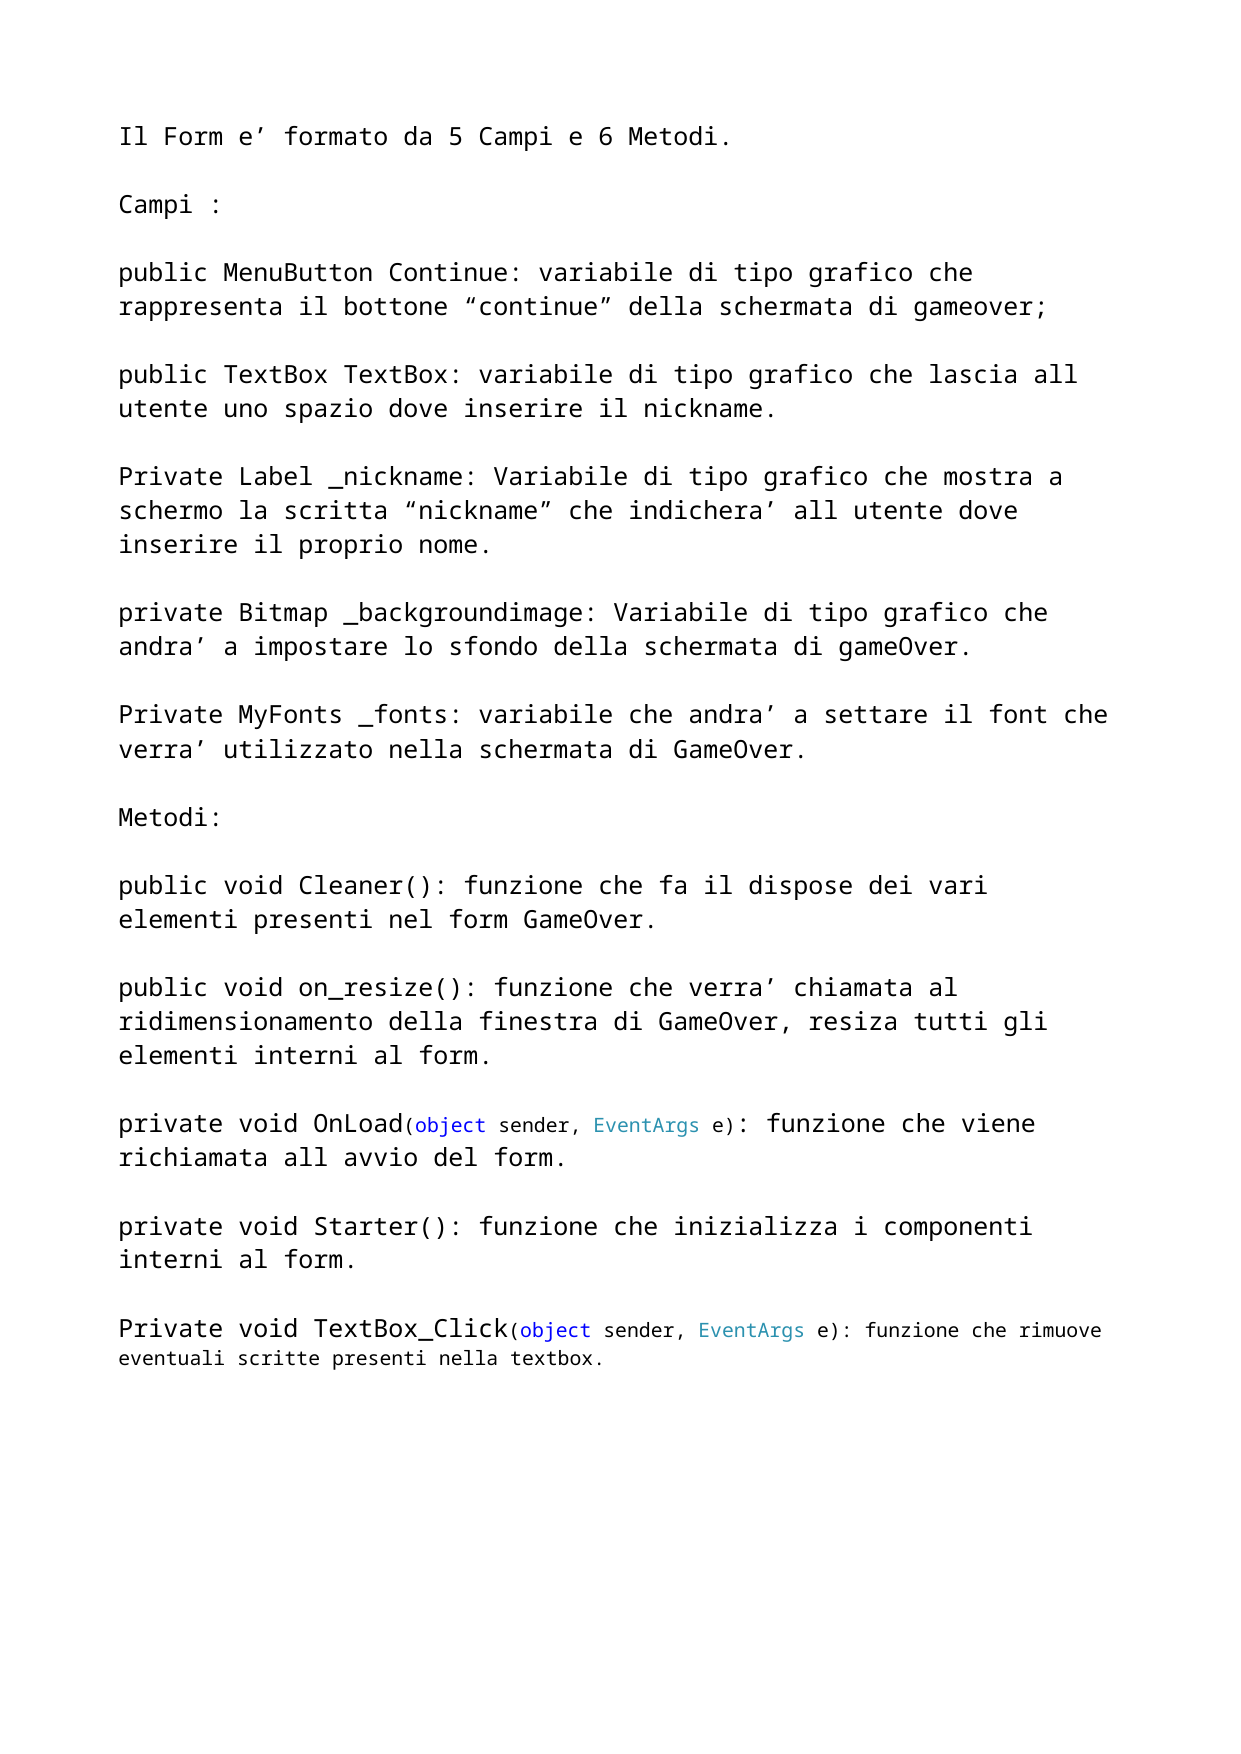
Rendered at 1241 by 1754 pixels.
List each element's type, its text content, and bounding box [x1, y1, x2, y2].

text Private Label _nickname: Variabile di tipo grafico che mostra a schermo la scritta “nickname” che indichera’ all utente dove inserire il proprio nome. [118, 459, 1122, 561]
text public TextBox TextBox: variabile di tipo grafico che lascia all utente uno spazio dove inserire il nickname. [118, 357, 1122, 425]
text Private void TextBox_Click(object sender, EventArgs e): funzione che rimuove eventuali scritte presenti nella textbox. [118, 1310, 1122, 1371]
text Metodi: [118, 799, 1122, 833]
text Private MyFonts _fonts: variabile che andra’ a settare il font che verra’ utilizzato nella schermata di GameOver. [118, 697, 1122, 765]
text Campi : [118, 186, 1122, 220]
text public MenuButton Continue: variabile di tipo grafico che rappresenta il bottone “continue” della schermata di gameover; [118, 254, 1122, 322]
text private void Starter(): funzione che inizializza i componenti interni al form. [118, 1208, 1122, 1276]
text private void OnLoad(object sender, EventArgs e): funzione che viene richiamata all avvio del form. [118, 1106, 1122, 1174]
text public void Cleaner(): funzione che fa il dispose dei vari elementi presenti nel form GameOver. [118, 867, 1122, 936]
text public void on_resize(): funzione che verra’ chiamata al ridimensionamento della finestra di GameOver, resiza tutti gli elementi interni al form. [118, 970, 1122, 1072]
text private Bitmap _backgroundimage: Variabile di tipo grafico che andra’ a impostare lo sfondo della schermata di gameOver. [118, 595, 1122, 663]
text Il Form e’ formato da 5 Campi e 6 Metodi. [118, 118, 1122, 152]
